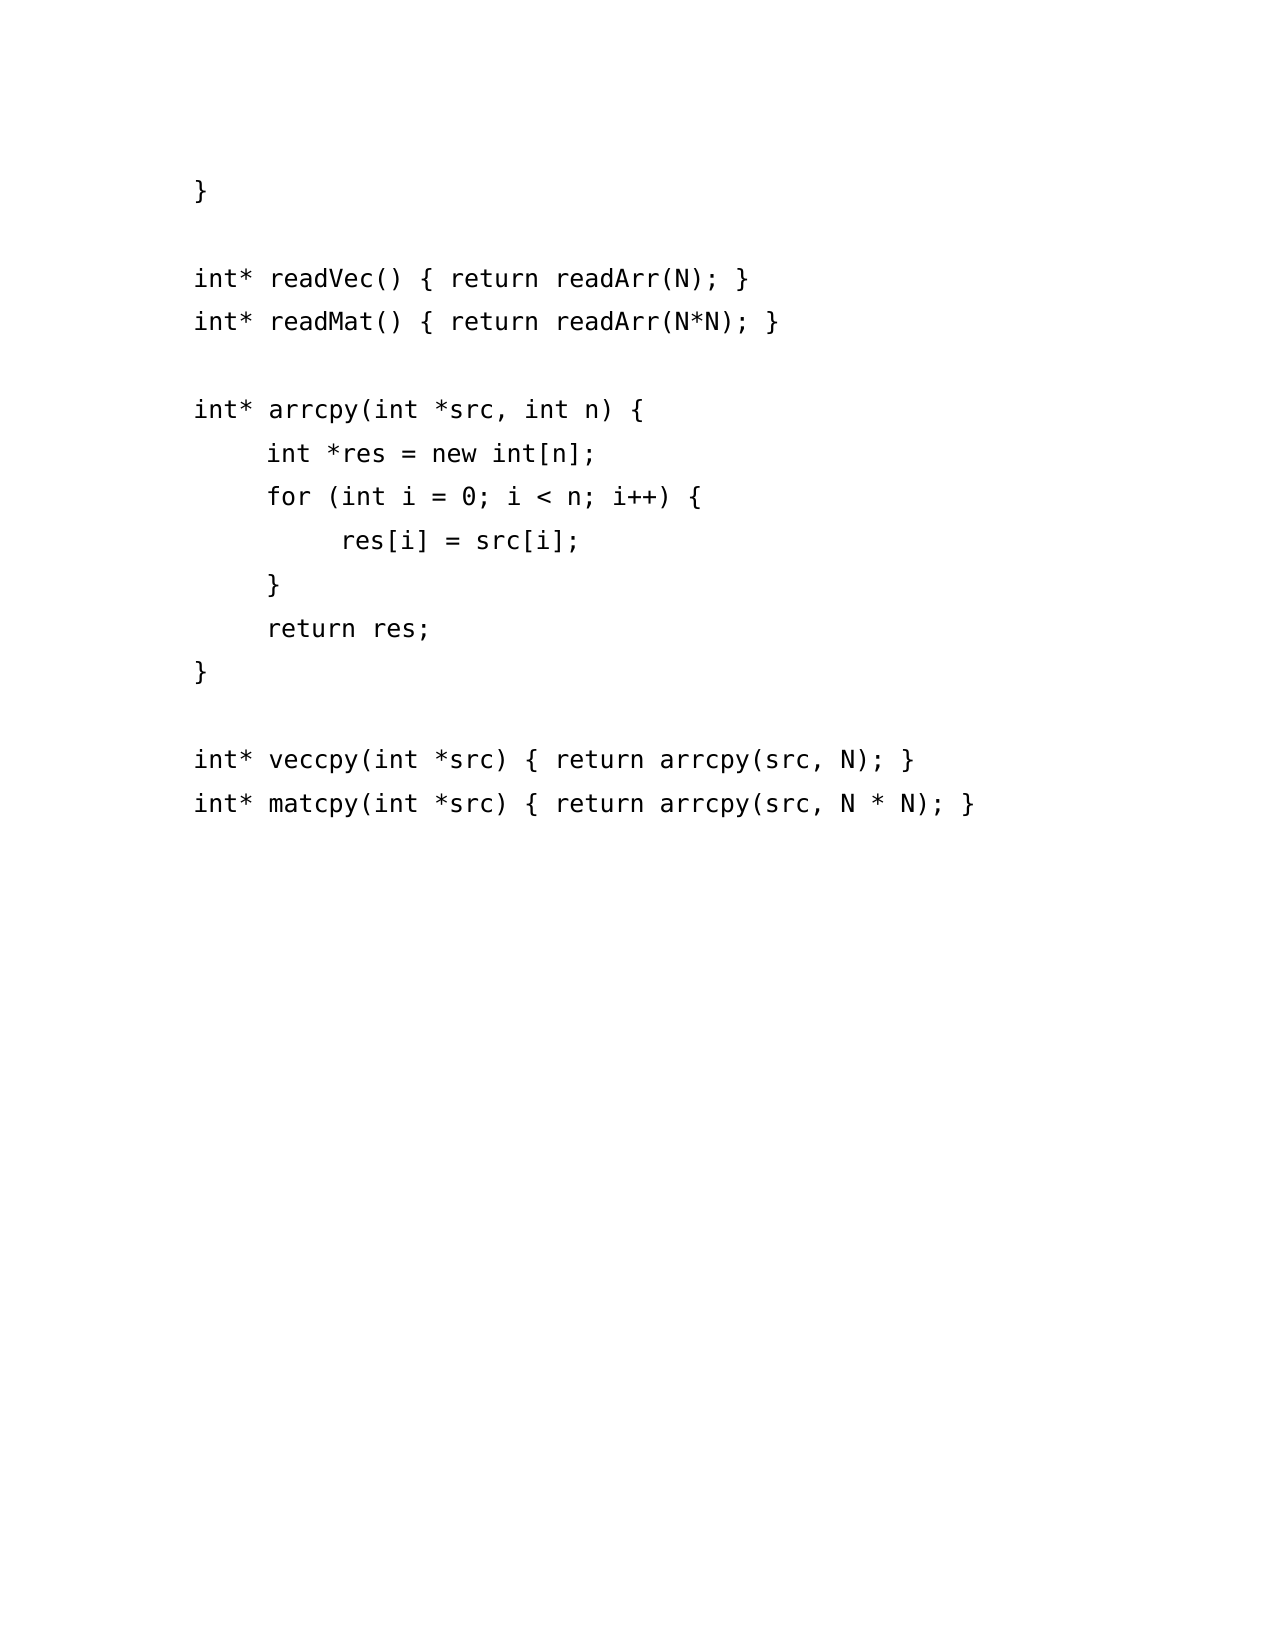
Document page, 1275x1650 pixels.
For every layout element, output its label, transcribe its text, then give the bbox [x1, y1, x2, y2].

text return res; [118, 614, 1216, 643]
text int* veccpy(int *src) { return arrcpy(src, N); } [118, 745, 1216, 774]
text } [118, 570, 1216, 599]
text int* arrcpy(int *src, int n) { [118, 395, 1216, 424]
text } [118, 176, 1216, 206]
text } [118, 658, 1216, 687]
text int* readMat() { return readArr(N*N); } [118, 308, 1216, 337]
text int *res = new int[n]; [118, 439, 1216, 468]
text int* readVec() { return readArr(N); } [118, 264, 1216, 293]
text int* matcpy(int *src) { return arrcpy(src, N * N); } [118, 789, 1216, 818]
text res[i] = src[i]; [118, 526, 1216, 556]
text for (int i = 0; i < n; i++) { [118, 483, 1216, 512]
